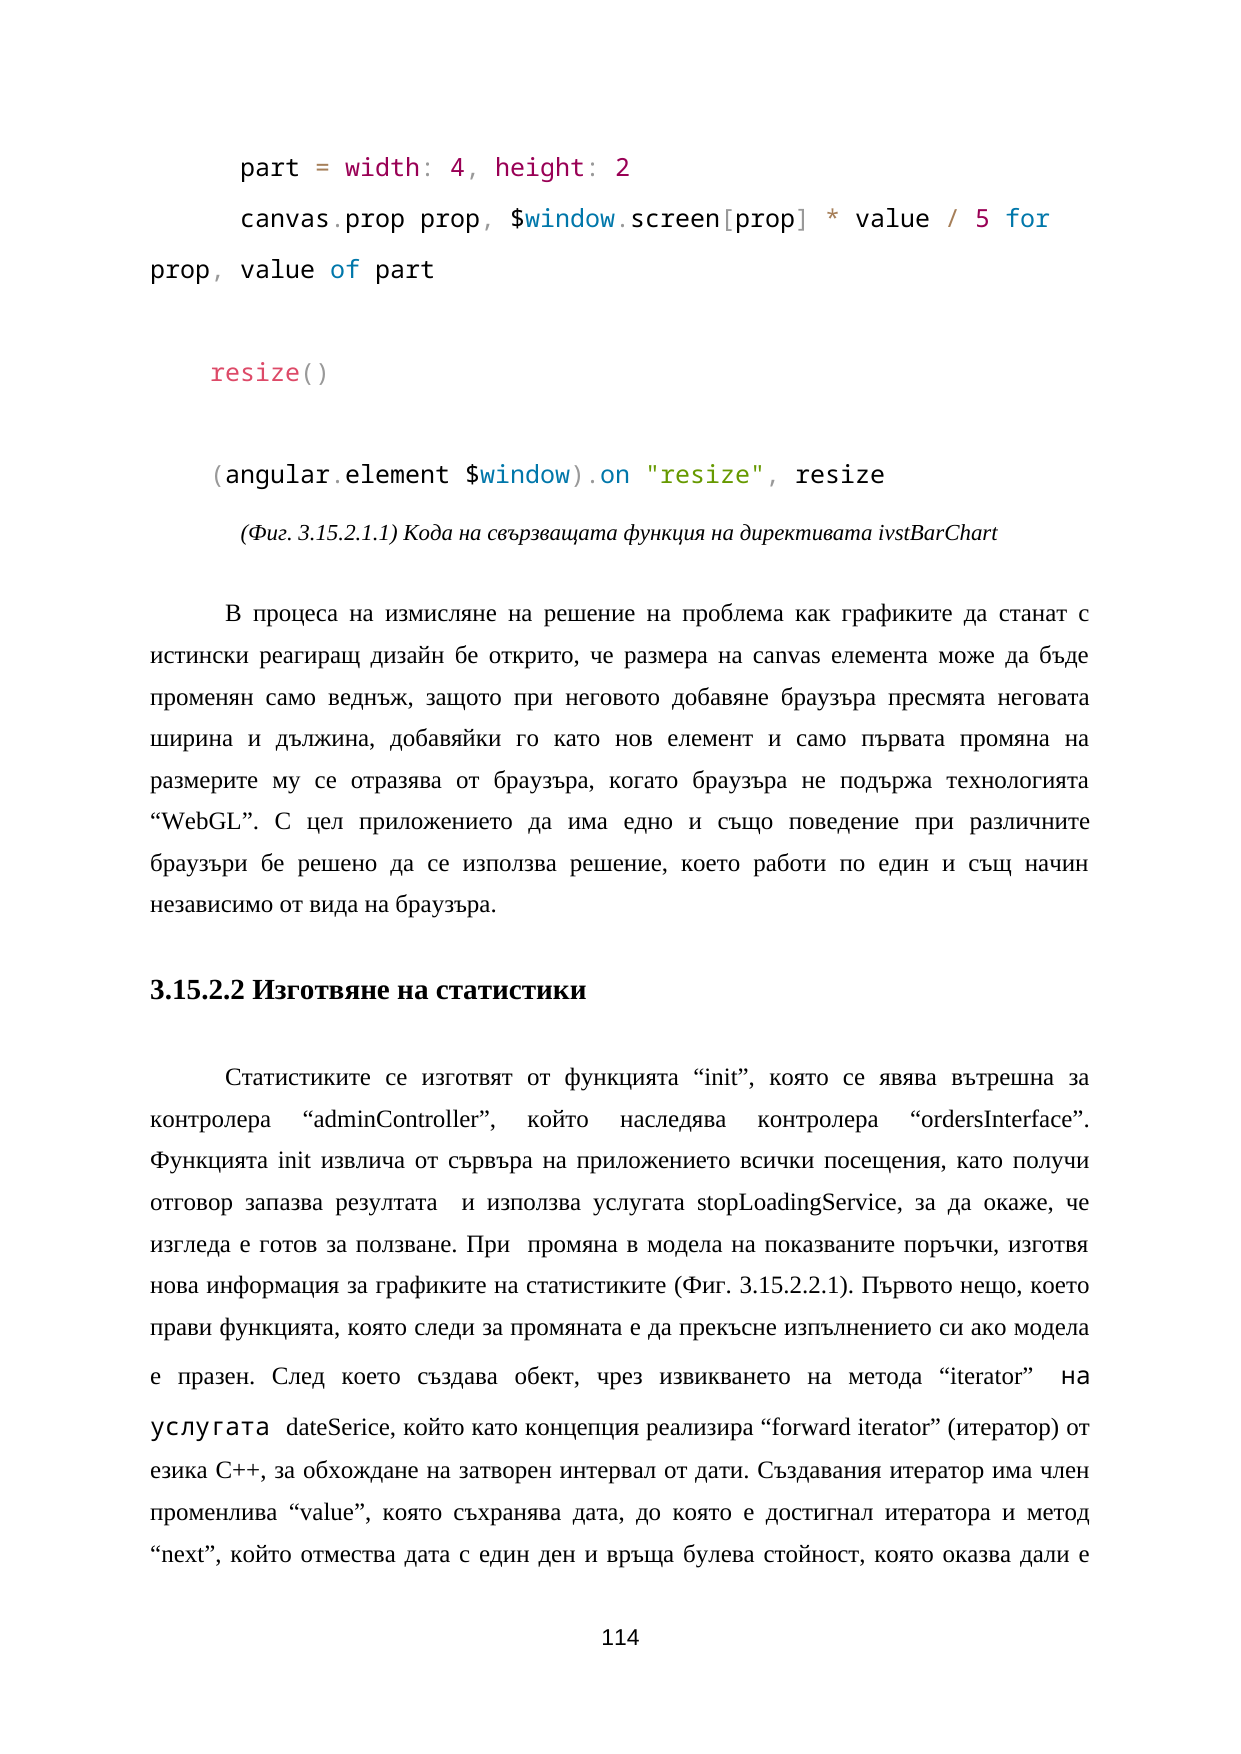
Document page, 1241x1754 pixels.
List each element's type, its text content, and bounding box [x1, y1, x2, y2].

text (Фиг. 3.15.2.1.1) Кода на свързващата функция на директивата ivstBarChart [150, 520, 1091, 545]
text part = width: 4, height: 2 canvas.prop prop, $window.screen[prop] * value / 5 for prop, value of part resize() (angular.element $window).on "resize", resize [150, 150, 1091, 490]
text 3.15.2.2 Изготвяне на статистики [150, 973, 1091, 1006]
text Статистиките се изготвят от функцията “init”, която се явява вътрешна за контролера “adminController”, който наследява контролера “ordersInterface”. Функцията init извлича от сървъра на приложението всички посещения, като получи отговор запазва резултата и използва услугата stopLoadingService, за да окаже, че изгледа е готов за ползване. При промяна в модела на показваните поръчки, изготвя нова информация за графиките на статистиките (Фиг. 3.15.2.2.1). Първото нещо, което прави функцията, която следи за промяната е да прекъсне изпълнението си ако модела е празен. След което създава обект, чрез извикването на метода “iterator” на услугата dateSerice, който като концепция реализира “forward iterator” (итератор) от езика C++, за обхождане на затворен интервал от дати. Създавания итератор има член променлива “value”, която съхранява дата, до която е достигнал итератора и метод “next”, който отмества дата с един ден и връща булева стойност, която оказва дали е [150, 1063, 1091, 1567]
text В процеса на измисляне на решение на проблема как графиките да станат с истински реагиращ дизайн бе открито, че размера на canvas елемента може да бъде променян само веднъж, защото при неговото добавяне браузъра пресмята неговата ширина и дължина, добавяйки го като нов елемент и само първата промяна на размерите му се отразява от браузъра, когато браузъра не подържа технологията “WebGL”. С цел приложението да има едно и също поведение при различните браузъри бе решено да се използва решение, което работи по един и същ начин независимо от вида на браузъра. [150, 599, 1091, 918]
